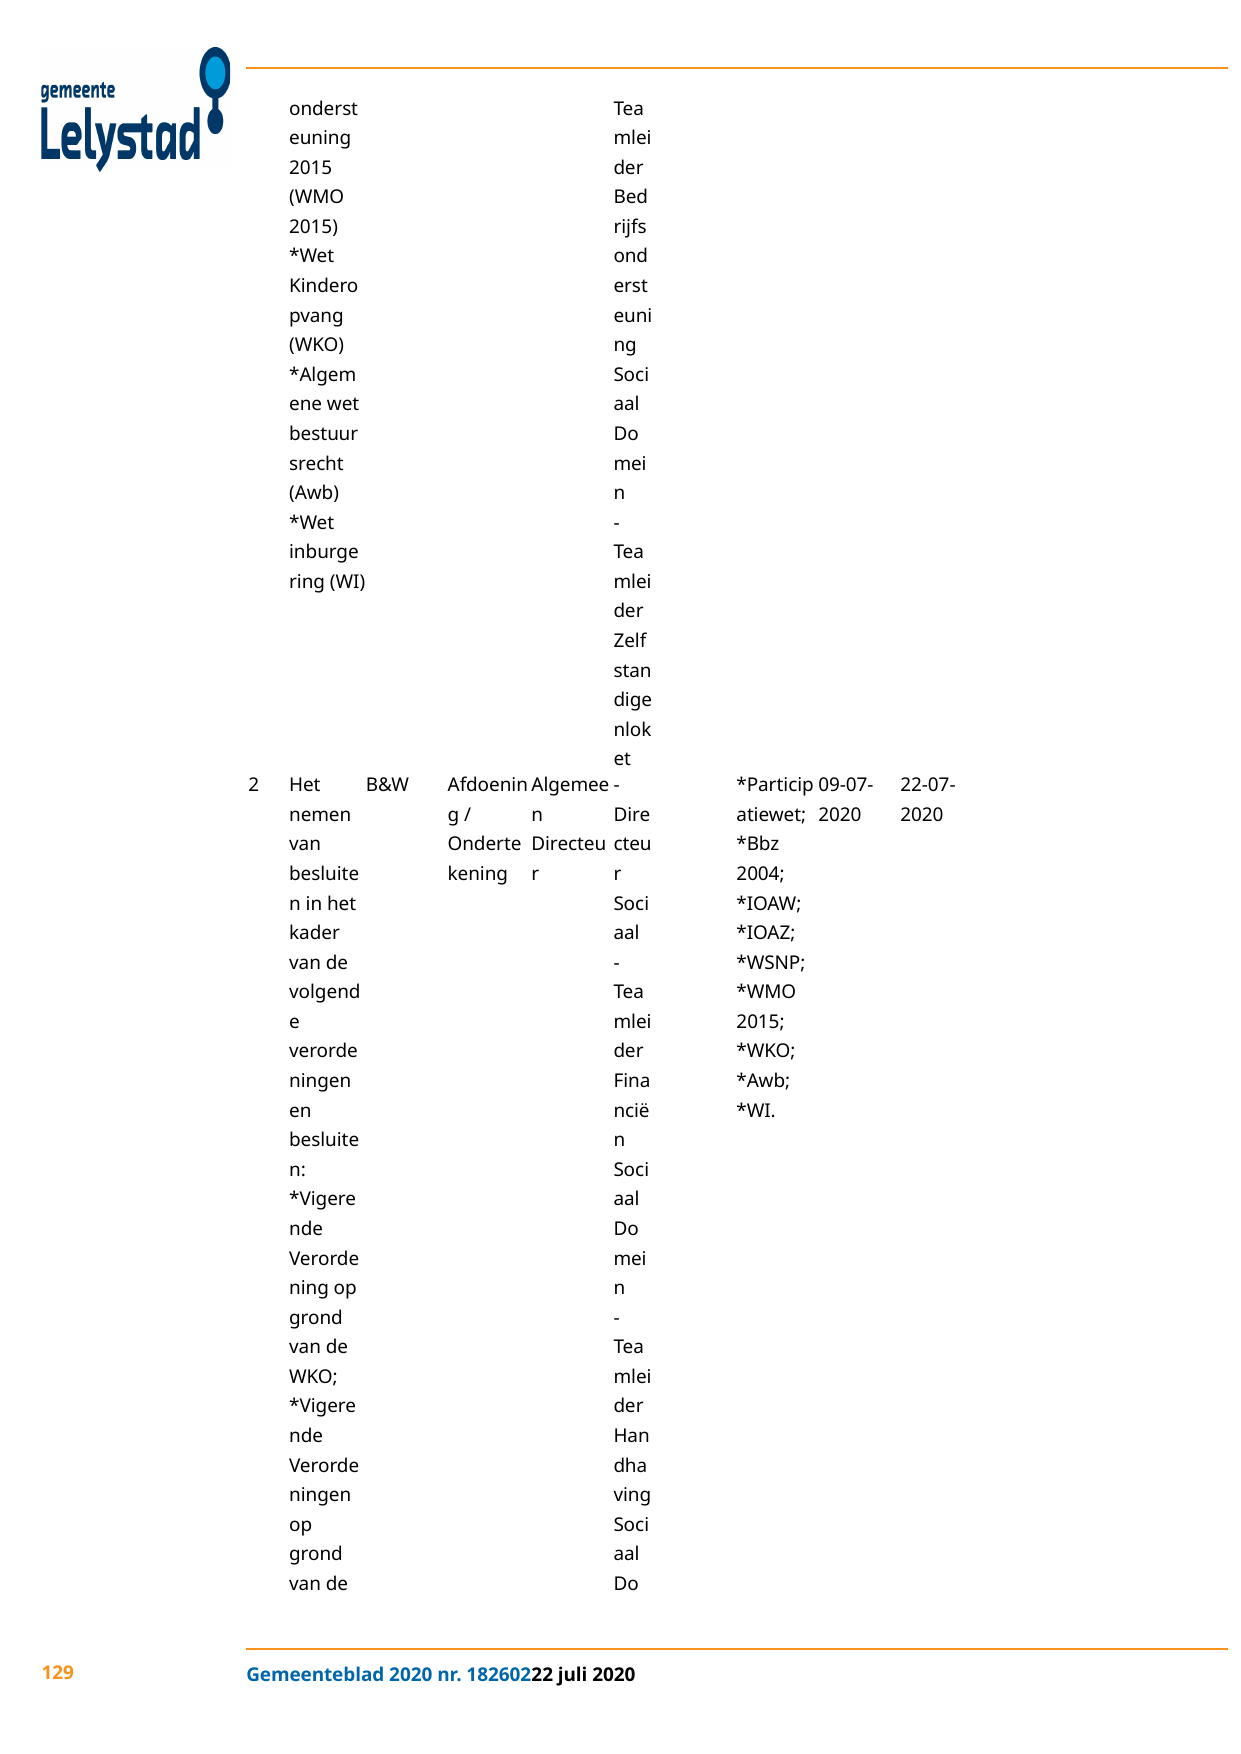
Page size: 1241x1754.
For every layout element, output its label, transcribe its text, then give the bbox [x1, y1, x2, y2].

table_cell 09-07-2020 [818, 771, 900, 1596]
table_cell [248, 95, 289, 771]
table_cell Afdoening / Ondertekening [448, 771, 531, 1596]
table_cell B&W [366, 771, 447, 1596]
table_cell Het nemen van besluiten in het kader van de volgende verordeningen en besluiten: *Vigerende Verordening op grond van de WKO; *Vigerende Verordeningen op grond van de [289, 771, 366, 1596]
table_cell 2 [248, 771, 289, 1596]
table_cell 22-07-2020 [900, 771, 982, 1596]
table_cell - Directeur Sociaal - Teamleider Financiën Sociaal Domein - Teamleider Handhaving Sociaal Do [613, 771, 654, 1596]
table_cell [654, 771, 736, 1596]
table_cell [531, 95, 613, 771]
table_cell - Teamleider Bedrijfsondersteuning Sociaal Domein - Teamleider Zelfstandigenloket [613, 95, 654, 771]
table_cell [818, 95, 900, 771]
table_cell [900, 95, 982, 771]
table_cell [448, 95, 531, 771]
table_cell *Participatiewet; *Bbz 2004; *IOAW; *IOAZ; *WSNP; *WMO 2015; *WKO; *Awb; *WI. [736, 771, 818, 1596]
table_cell ondersteuning 2015 (WMO 2015) *Wet Kinderopvang (WKO) *Algemene wet bestuursrecht (Awb) *Wet inburgering (WI) [289, 95, 366, 771]
table_cell [736, 95, 818, 771]
picture [41, 47, 231, 172]
table_cell [982, 771, 1110, 1596]
table_cell [982, 95, 1110, 771]
table_cell [366, 95, 447, 771]
table_cell Algemeen Directeur [531, 771, 613, 1596]
table_cell [654, 95, 736, 771]
